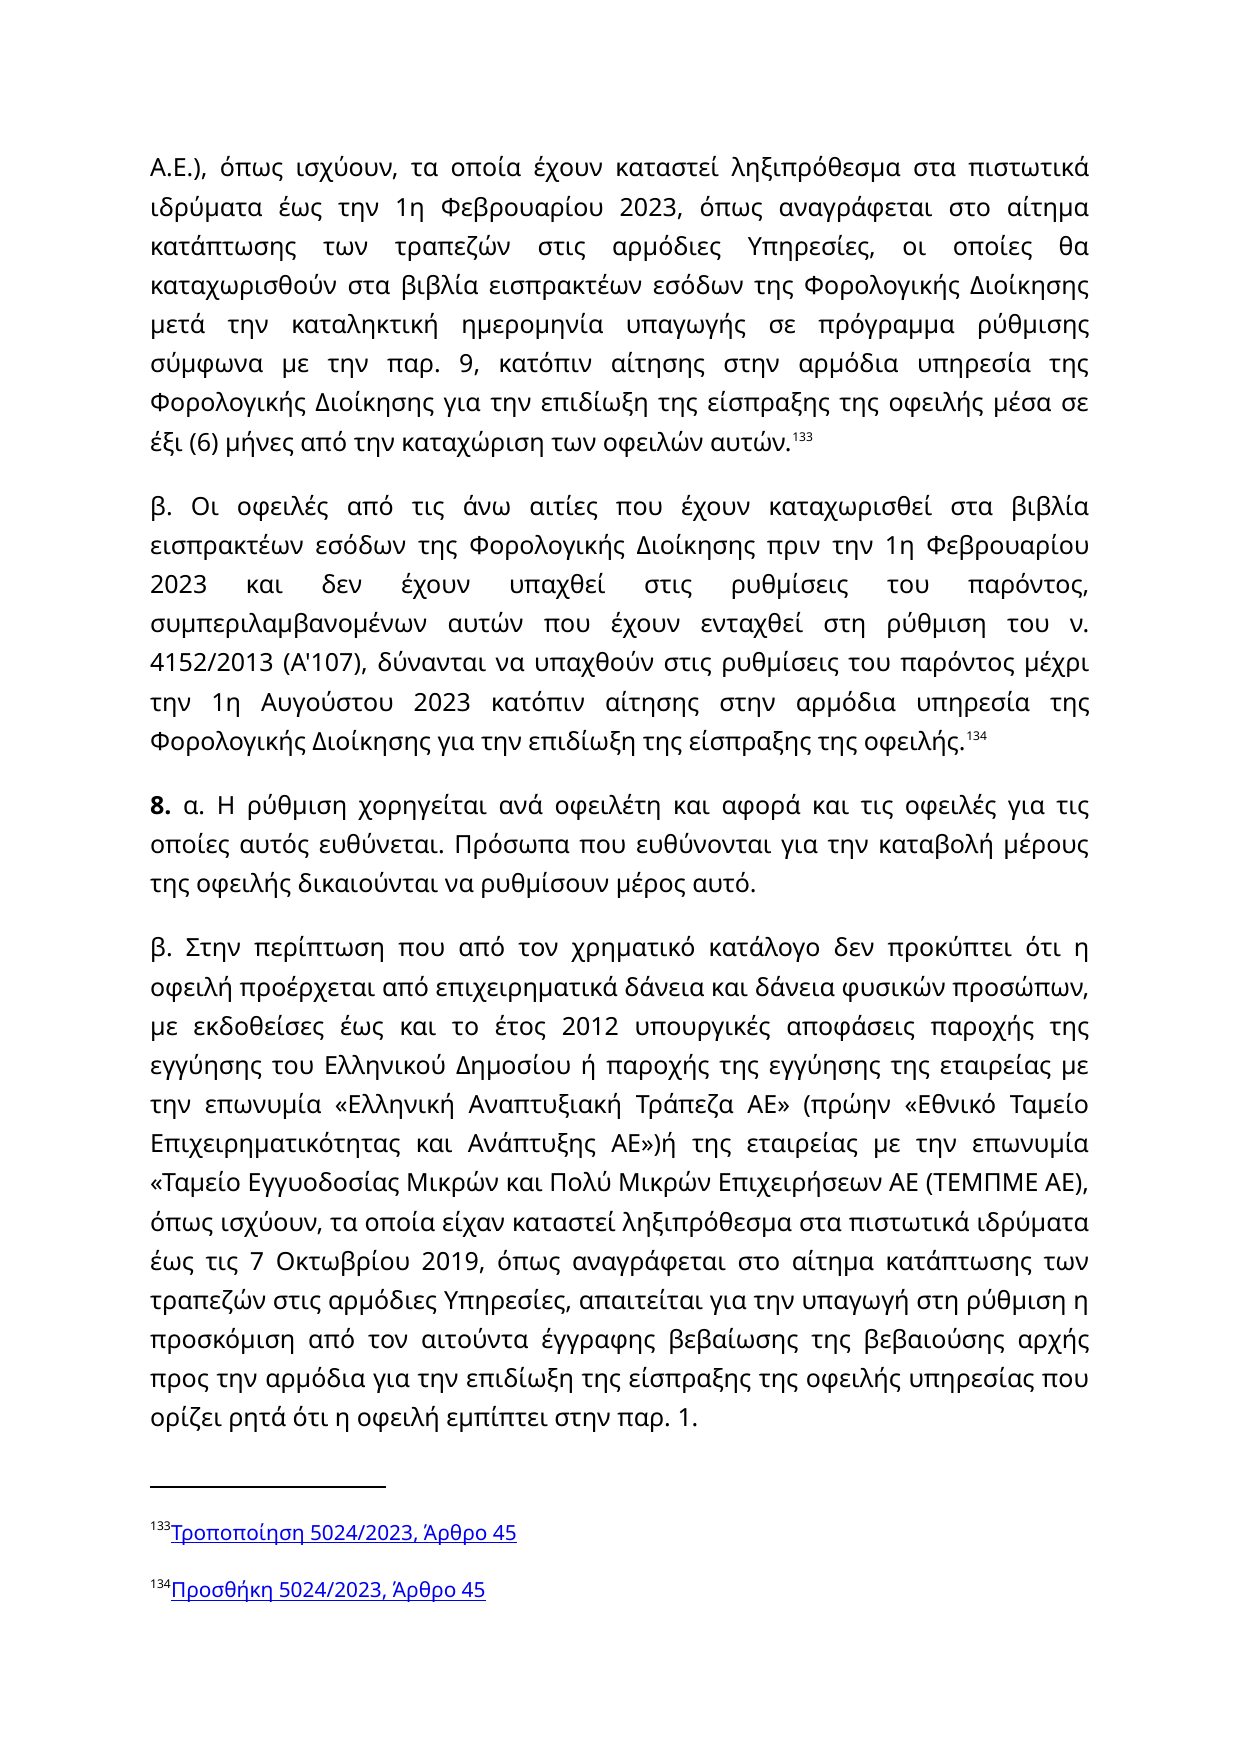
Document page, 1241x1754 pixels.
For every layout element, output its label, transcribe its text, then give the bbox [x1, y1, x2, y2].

text 8. α. Η ρύθμιση χορηγείται ανά οφειλέτη και αφορά και τις οφειλές για τις οποίες αυτός ευθύνεται. Πρόσωπα που ευθύνονται για την καταβολή μέρους της οφειλής δικαιούνται να ρυθμίσουν μέρος αυτό. [150, 787, 1090, 900]
text Τροποποίηση 5024/2023, Άρθρο 45 [150, 1518, 1090, 1546]
text β. Οι οφειλές από τις άνω αιτίες που έχουν καταχωρισθεί στα βιβλία εισπρακτέων εσόδων της Φορολογικής Διοίκησης πριν την 1η Φεβρουαρίου 2023 και δεν έχουν υπαχθεί στις ρυθμίσεις του παρόντος, συμπεριλαμβανομένων αυτών που έχουν ενταχθεί στη ρύθμιση του ν. 4152/2013 (Α'107), δύνανται να υπαχθούν στις ρυθμίσεις του παρόντος μέχρι την 1η Αυγούστου 2023 κατόπιν αίτησης στην αρμόδια υπηρεσία της Φορολογικής Διοίκησης για την επιδίωξη της είσπραξης της οφειλής. [150, 488, 1090, 757]
text Προσθήκη 5024/2023, Άρθρο 45 [150, 1576, 1090, 1604]
text β. Στην περίπτωση που από τον χρηματικό κατάλογο δεν προκύπτει ότι η οφειλή προέρχεται από επιχειρηματικά δάνεια και δάνεια φυσικών προσώπων, με εκδοθείσες έως και το έτος 2012 υπουργικές αποφάσεις παροχής της εγγύησης του Ελληνικού Δημοσίου ή παροχής της εγγύησης της εταιρείας με την επωνυμία «Ελληνική Αναπτυξιακή Τράπεζα ΑΕ» (πρώην «Εθνικό Ταμείο Επιχειρηματικότητας και Ανάπτυξης ΑΕ»)ή της εταιρείας με την επωνυμία «Ταμείο Εγγυοδοσίας Μικρών και Πολύ Μικρών Επιχειρήσεων ΑΕ (ΤΕΜΠΜΕ ΑΕ), όπως ισχύουν, τα οποία είχαν καταστεί ληξιπρόθεσμα στα πιστωτικά ιδρύματα έως τις 7 Οκτωβρίου 2019, όπως αναγράφεται στο αίτημα κατάπτωσης των τραπεζών στις αρμόδιες Υπηρεσίες, απαιτείται για την υπαγωγή στη ρύθμιση η προσκόμιση από τον αιτούντα έγγραφης βεβαίωσης της βεβαιούσης αρχής προς την αρμόδια για την επιδίωξη της είσπραξης της οφειλής υπηρεσίας που ορίζει ρητά ότι η οφειλή εμπίπτει στην παρ. 1. [150, 930, 1090, 1434]
text Α.Ε.), όπως ισχύουν, τα οποία έχουν καταστεί ληξιπρόθεσμα στα πιστωτικά ιδρύματα έως την 1η Φεβρουαρίου 2023, όπως αναγράφεται στο αίτημα κατάπτωσης των τραπεζών στις αρμόδιες Υπηρεσίες, οι οποίες θα καταχωρισθούν στα βιβλία εισπρακτέων εσόδων της Φορολογικής Διοίκησης μετά την καταληκτική ημερομηνία υπαγωγής σε πρόγραμμα ρύθμισης σύμφωνα με την παρ. 9, κατόπιν αίτησης στην αρμόδια υπηρεσία της Φορολογικής Διοίκησης για την επιδίωξη της είσπραξης της οφειλής μέσα σε έξι (6) μήνες από την καταχώριση των οφειλών αυτών. [150, 150, 1090, 458]
